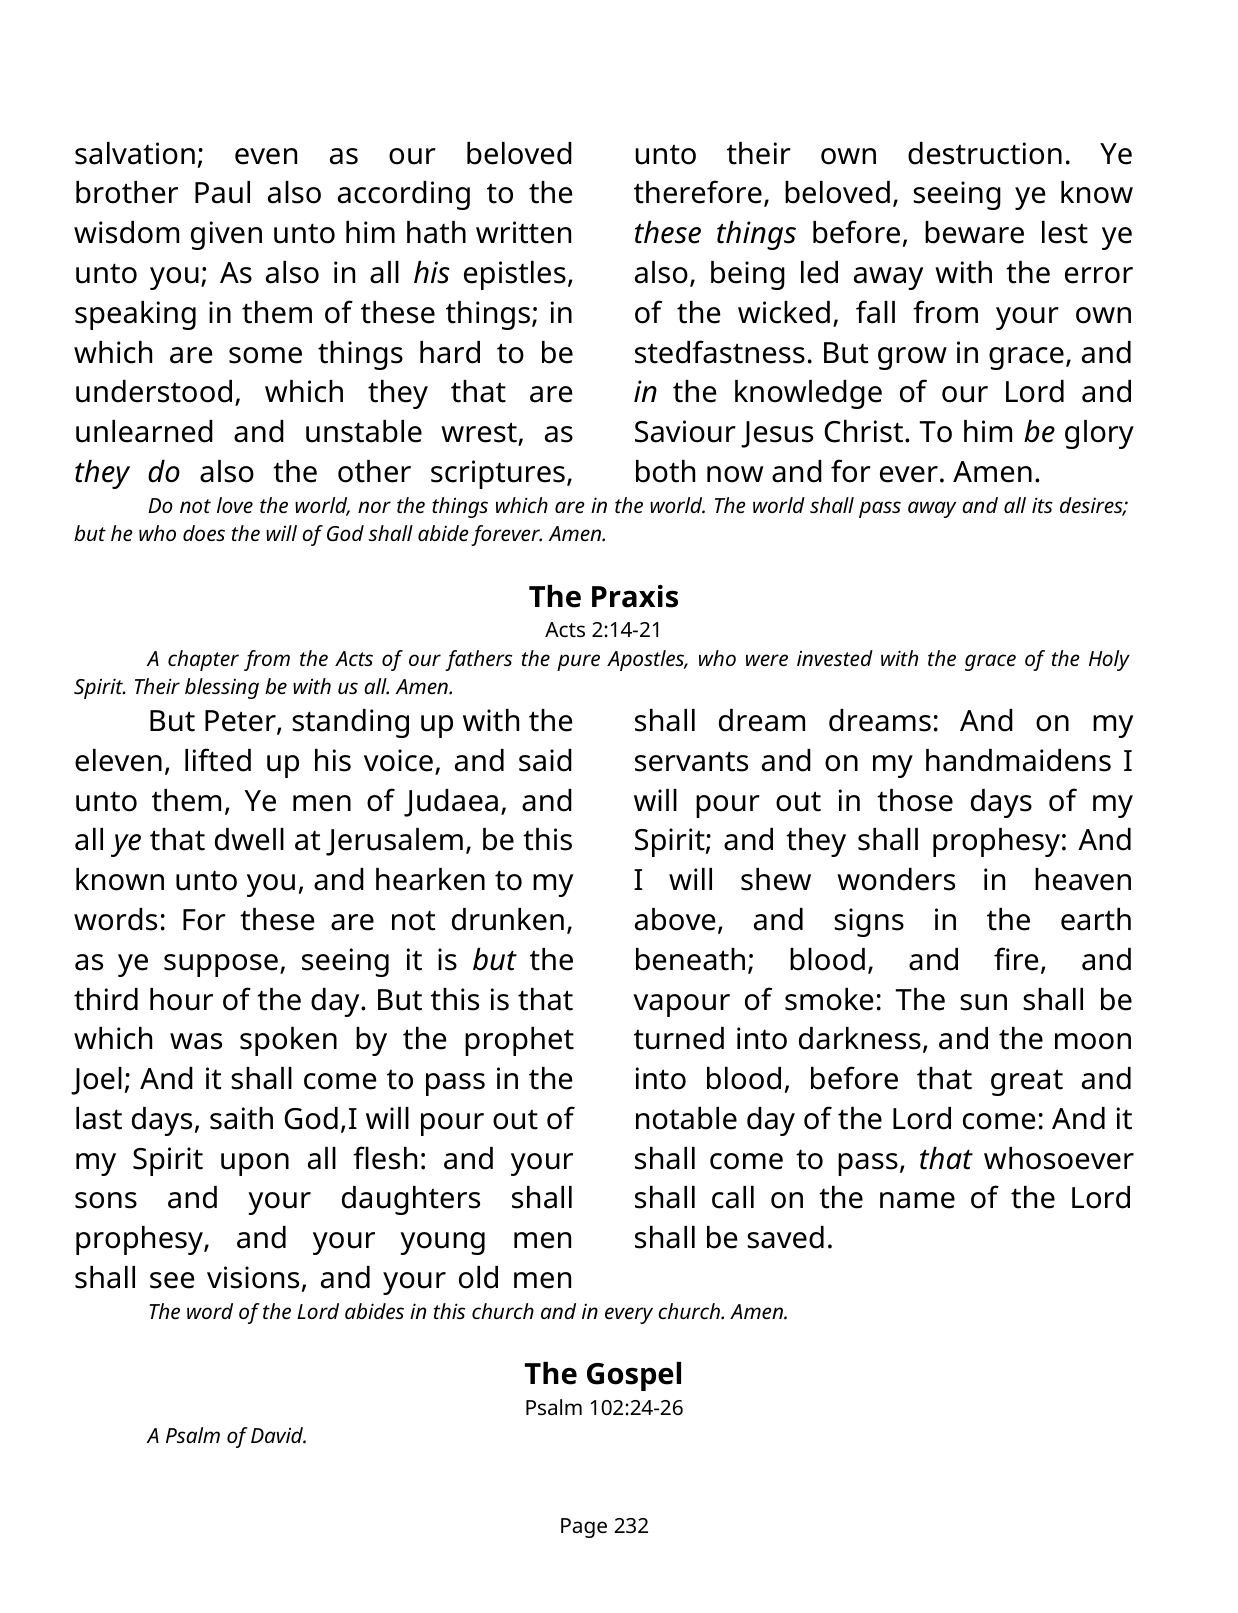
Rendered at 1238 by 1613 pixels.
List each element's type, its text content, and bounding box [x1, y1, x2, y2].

text Acts 2:14-21 [74, 616, 1134, 644]
text The word of the Lord abides in this church and in every church. Amen. [74, 1297, 1134, 1325]
text Do not love the world, nor the things which are in the world. The world shall pass away and all its desires; but he who does the will of God shall abide forever. Amen. [74, 491, 1134, 547]
text A Psalm of David. [74, 1422, 1134, 1450]
text Psalm 102:24-26 [74, 1393, 1134, 1422]
text The Gospel [74, 1353, 1134, 1393]
text salvation; even as our beloved brother Paul also according to the wisdom given unto him hath written unto you; As also in all his epistles, speaking in them of these things; in which are some things hard to be understood, which they that are unlearned and unstable wrest, as they do also the other scriptures, [74, 133, 574, 491]
text A chapter from the Acts of our fathers the pure Apostles, who were invested with the grace of the Holy Spirit. Their blessing be with us all. Amen. [74, 644, 1134, 700]
text shall dream dreams: And on my servants and on my handmaidens I will pour out in those days of my Spirit; and they shall prophesy: And I will shew wonders in heaven above, and signs in the earth beneath; blood, and fire, and vapour of smoke: The sun shall be turned into darkness, and the moon into blood, before that great and notable day of the Lord come: And it shall come to pass, that whosoever shall call on the name of the Lord shall be saved. [633, 700, 1134, 1257]
text unto their own destruction. Ye therefore, beloved, seeing ye know these things before, beware lest ye also, being led away with the error of the wicked, fall from your own stedfastness. But grow in grace, and in the knowledge of our Lord and Saviour Jesus Christ. To him be glory both now and for ever. Amen. [633, 133, 1134, 491]
text The Praxis [74, 576, 1134, 616]
text But Peter, standing up with the eleven, lifted up his voice, and said unto them, Ye men of Judaea, and all ye that dwell at Jerusalem, be this known unto you, and hearken to my words: For these are not drunken, as ye suppose, seeing it is but the third hour of the day. But this is that which was spoken by the prophet Joel; And it shall come to pass in the last days, saith God,I will pour out of my Spirit upon all flesh: and your sons and your daughters shall prophesy, and your young men shall see visions, and your old men [74, 700, 574, 1297]
